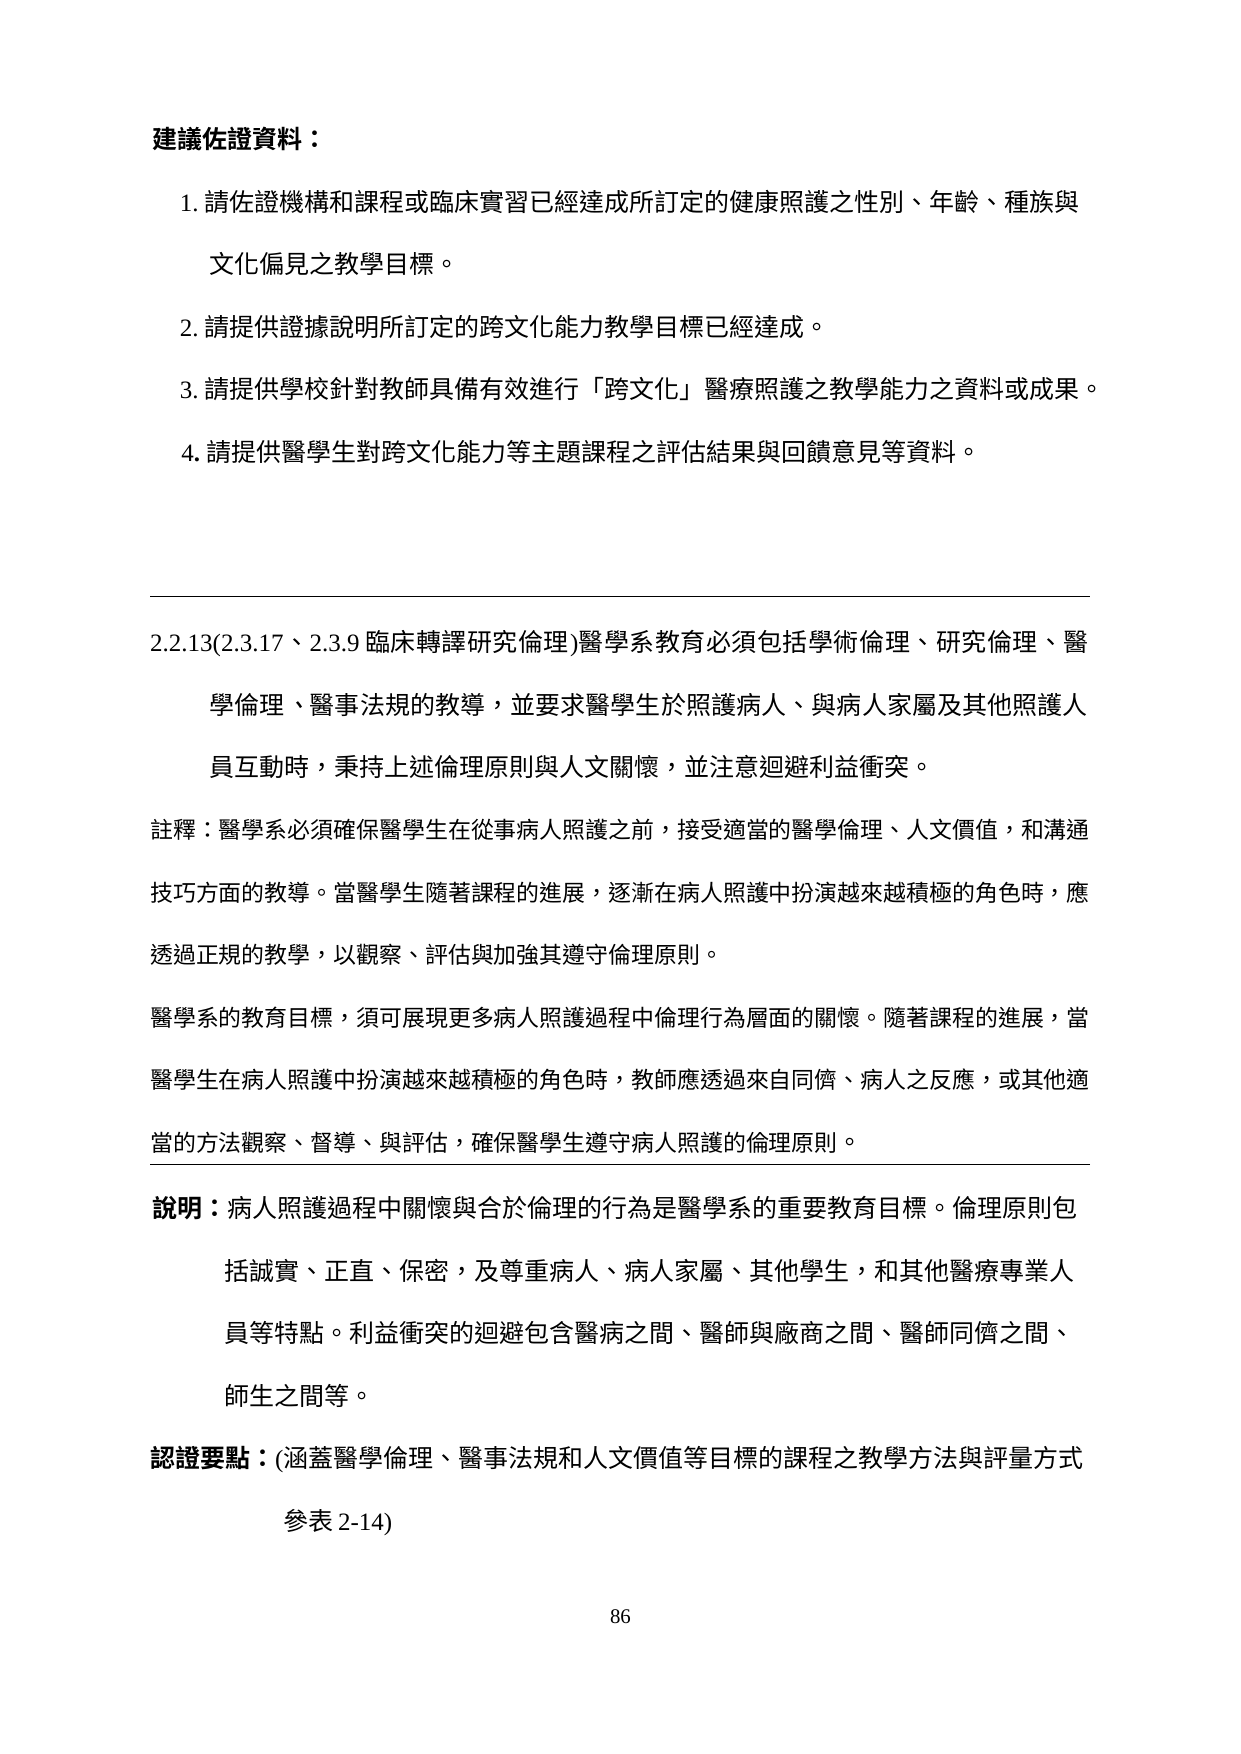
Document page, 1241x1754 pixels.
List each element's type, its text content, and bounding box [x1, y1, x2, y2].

text 說明：病人照護過程中關懷與合於倫理的行為是醫學系的重要教育目標。倫理原則包括誠實、正直、保密，及尊重病人、病人家屬、其他學生，和其他醫療專業人員等特點。利益衝突的迴避包含醫病之間、醫師與廠商之間、醫師同儕之間、師生之間等。 [152, 1165, 1090, 1415]
list 請提供證據說明所訂定的跨文化能力教學目標已經達成。 [179, 284, 1090, 346]
text 註釋：醫學系必須確保醫學生在從事病人照護之前，接受適當的醫學倫理、人文價值，和溝通技巧方面的教導。當醫學生隨著課程的進展，逐漸在病人照護中扮演越來越積極的角色時，應透過正規的教學，以觀察、評估與加強其遵守倫理原則。 [150, 787, 1090, 974]
text 4. 請提供醫學生對跨文化能力等主題課程之評估結果與回饋意見等資料。 [150, 409, 1090, 471]
text 醫學系的教育目標，須可展現更多病人照護過程中倫理行為層面的關懷。隨著課程的進展，當醫學生在病人照護中扮演越來越積極的角色時，教師應透過來自同儕、病人之反應，或其他適當的方法觀察、督導、與評估，確保醫學生遵守病人照護的倫理原則。 [150, 974, 1090, 1164]
text 建議佐證資料： [152, 96, 1090, 159]
text 2.2.13(2.3.17、2.3.9臨床轉譯研究倫理)醫學系教育必須包括學術倫理、研究倫理、醫學倫理、醫事法規的教導，並要求醫學生於照護病人、與病人家屬及其他照護人員互動時，秉持上述倫理原則與人文關懷，並注意迴避利益衝突。 [150, 597, 1090, 787]
list 請提供學校針對教師具備有效進行「跨文化」醫療照護之教學能力之資料或成果。 [179, 346, 1090, 409]
text 認證要點：(涵蓋醫學倫理、醫事法規和人文價值等目標的課程之教學方法與評量方式參表2-14) [150, 1415, 1090, 1540]
list 請佐證機構和課程或臨床實習已經達成所訂定的健康照護之性別、年齡、種族與文化偏見之教學目標。 [179, 159, 1090, 284]
